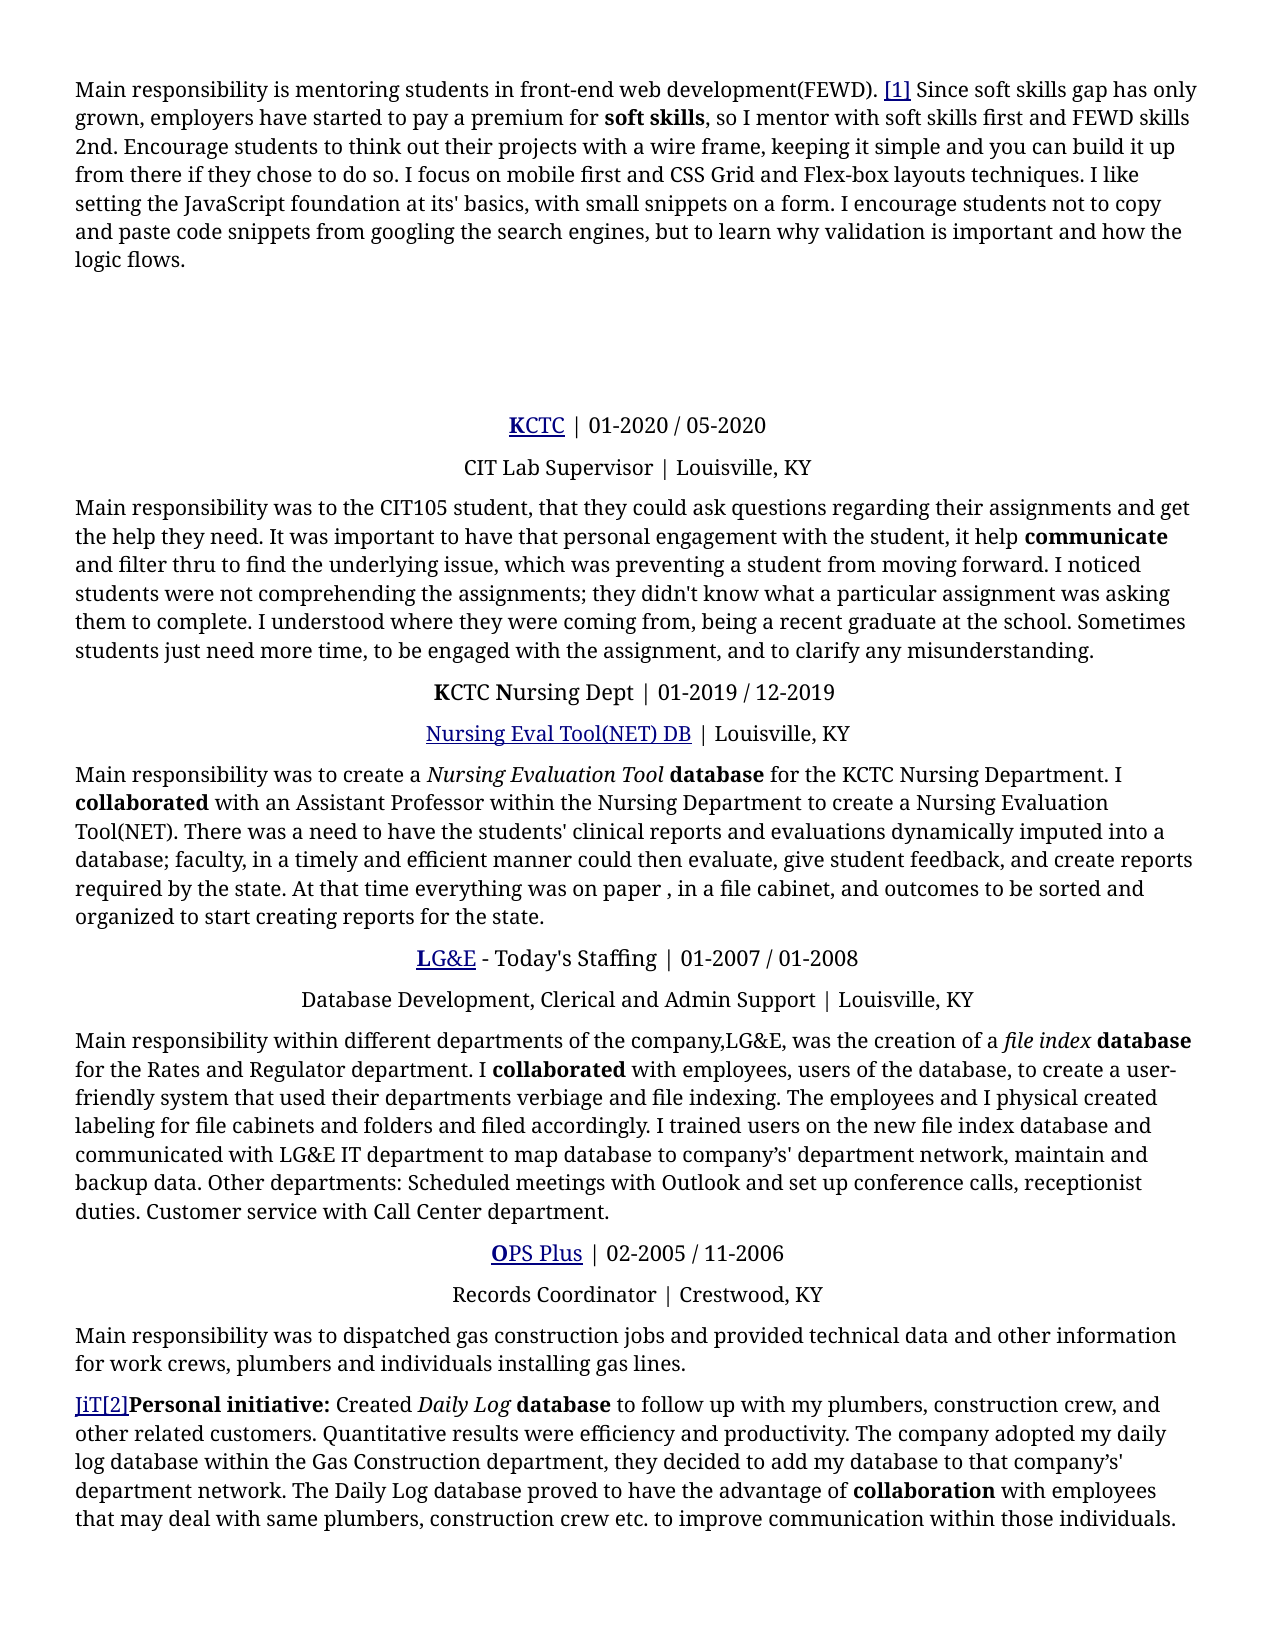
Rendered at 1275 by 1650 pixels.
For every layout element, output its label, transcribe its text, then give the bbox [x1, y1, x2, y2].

text Main responsibility was to the CIT105 student, that they could ask questions regarding their assignments and get the help they need. It was important to have that personal engagement with the student, it help communicate and filter thru to find the underlying issue, which was preventing a student from moving forward. I noticed students were not comprehending the assignments; they didn't know what a particular assignment was asking them to complete. I understood where they were coming from, being a recent graduate at the school. Sometimes students just need more time, to be engaged with the assignment, and to clarify any misunderstanding. [75, 493, 1200, 664]
text CIT Lab Supervisor | Louisville, KY [75, 453, 1200, 481]
text Nursing Eval Tool(NET) DB | Louisville, KY [75, 719, 1200, 747]
text JiT[2]Personal initiative: Created Daily Log database to follow up with my plumbers, construction crew, and other related customers. Quantitative results were efficiency and productivity. The company adopted my daily log database within the Gas Construction department, they decided to add my database to that company’s' department network. The Daily Log database proved to have the advantage of collaboration with employees that may deal with same plumbers, construction crew etc. to improve communication within those individuals. [75, 1390, 1200, 1533]
text Main responsibility was to dispatched gas construction jobs and provided technical data and other information for work crews, plumbers and individuals installing gas lines. [75, 1321, 1200, 1378]
text Main responsibility is mentoring students in front-end web development(FEWD). [1] Since soft skills gap has only grown, employers have started to pay a premium for soft skills, so I mentor with soft skills first and FEWD skills 2nd. Encourage students to think out their projects with a wire frame, keeping it simple and you can build it up from there if they chose to do so. I focus on mobile first and CSS Grid and Flex-box layouts techniques. I like setting the JavaScript foundation at its' basics, with small snippets on a form. I encourage students not to copy and paste code snippets from googling the search engines, but to learn why validation is important and how the logic flows. [75, 75, 1200, 274]
text OPS Plus | 02-2005 / 11-2006 [75, 1238, 1200, 1268]
text LG&E - Today's Staffing | 01-2007 / 01-2008 [75, 943, 1200, 973]
text Database Development, Clerical and Admin Support | Louisville, KY [75, 985, 1200, 1014]
text Main responsibility within different departments of the company,LG&E, was the creation of a file index database for the Rates and Regulator department. I collaborated with employees, users of the database, to create a user-friendly system that used their departments verbiage and file indexing. The employees and I physical created labeling for file cabinets and folders and filed accordingly. I trained users on the new file index database and communicated with LG&E IT department to map database to company’s' department network, maintain and backup data. Other departments: Scheduled meetings with Outlook and set up conference calls, receptionist duties. Customer service with Call Center department. [75, 1026, 1200, 1225]
text KCTC Nursing Dept | 01-2019 / 12-2019 [75, 677, 1200, 706]
text Records Coordinator | Crestwood, KY [75, 1280, 1200, 1308]
text KCTC | 01-2020 / 05-2020 [75, 410, 1200, 440]
text Main responsibility was to create a Nursing Evaluation Tool database for the KCTC Nursing Department. I collaborated with an Assistant Professor within the Nursing Department to create a Nursing Evaluation Tool(NET). There was a need to have the students' clinical reports and evaluations dynamically imputed into a database; faculty, in a timely and efficient manner could then evaluate, give student feedback, and create reports required by the state. At that time everything was on paper , in a file cabinet, and outcomes to be sorted and organized to start creating reports for the state. [75, 760, 1200, 931]
